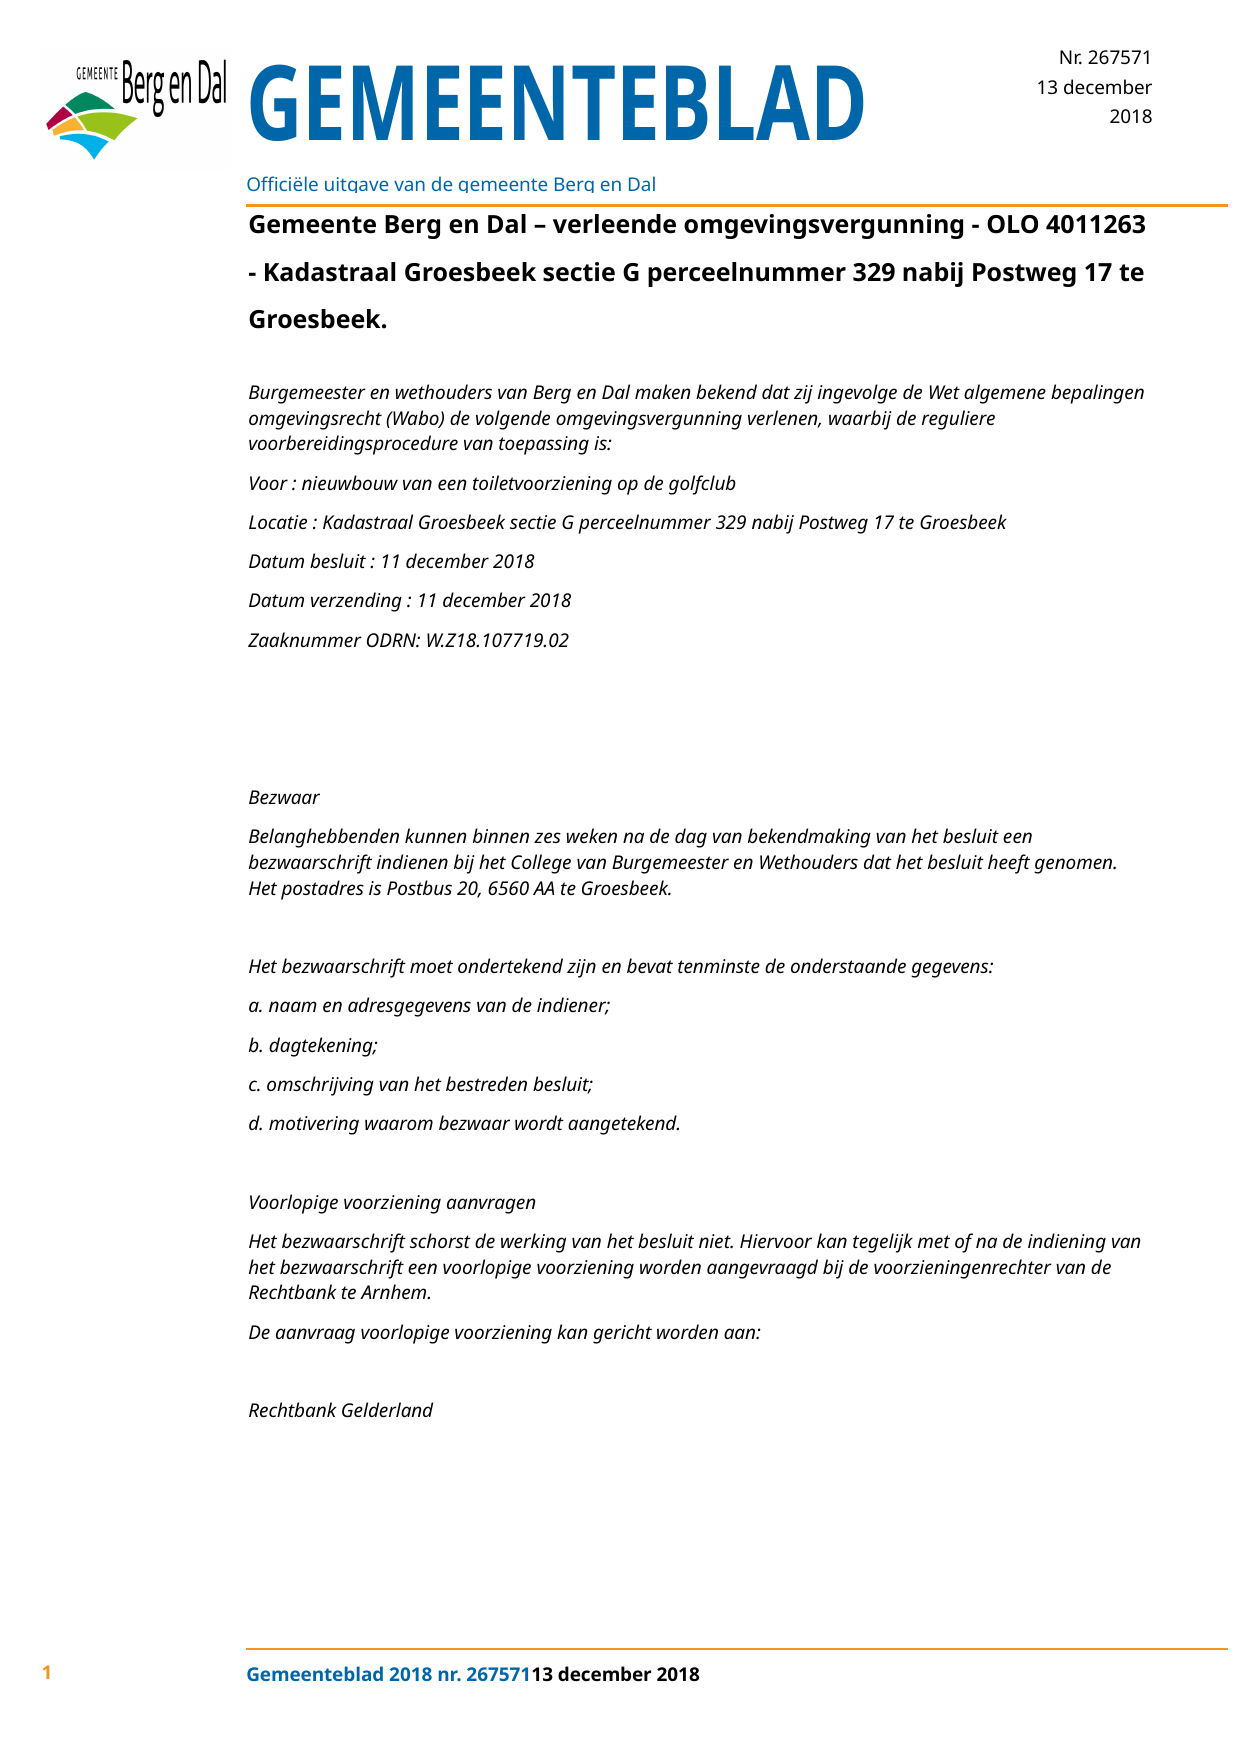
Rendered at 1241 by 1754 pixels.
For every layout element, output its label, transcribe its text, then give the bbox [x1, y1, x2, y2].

text d. motivering waarom bezwaar wordt aangetekend. [248, 1110, 1152, 1136]
text De aanvraag voorlopige voorziening kan gericht worden aan: [248, 1319, 1152, 1344]
text Datum verzending : 11 december 2018 [248, 588, 1152, 613]
text b. dagtekening; [248, 1032, 1152, 1057]
text Bezwaar [248, 784, 1152, 810]
text Voorlopige voorziening aanvragen [248, 1189, 1152, 1214]
picture [41, 47, 231, 172]
text Locatie : Kadastraal Groesbeek sectie G perceelnummer 329 nabij Postweg 17 te Groesbeek [248, 509, 1152, 535]
text a. naam en adresgegevens van de indiener; [248, 992, 1152, 1018]
text Zaaknummer ODRN: W.Z18.107719.02 [248, 627, 1152, 653]
text Belanghebbenden kunnen binnen zes weken na de dag van bekendmaking van het besluit een bezwaarschrift indienen bij het College van Burgemeester en Wethouders dat het besluit heeft genomen. Het postadres is Postbus 20, 6560 AA te Groesbeek. [248, 823, 1152, 900]
text Het bezwaarschrift schorst de werking van het besluit niet. Hiervoor kan tegelijk met of na de indiening van het bezwaarschrift een voorlopige voorziening worden aangevraagd bij de voorzieningenrechter van de Rechtbank te Arnhem. [248, 1228, 1152, 1305]
text c. omschrijving van het bestreden besluit; [248, 1071, 1152, 1097]
text Burgemeester en wethouders van Berg en Dal maken bekend dat zij ingevolge de Wet algemene bepalingen omgevingsrecht (Wabo) de volgende omgevingsvergunning verlenen, waarbij de reguliere voorbereidingsprocedure van toepassing is: [248, 379, 1152, 456]
text Het bezwaarschrift moet ondertekend zijn en bevat tenminste de onderstaande gegevens: [248, 953, 1152, 979]
text Datum besluit : 11 december 2018 [248, 548, 1152, 574]
text Gemeente Berg en Dal – verleende omgevingsvergunning - OLO 4011263 - Kadastraal Groesbeek sectie G perceelnummer 329 nabij Postweg 17 te Groesbeek. [248, 207, 1152, 336]
text Voor : nieuwbouw van een toiletvoorziening op de golfclub [248, 470, 1152, 496]
text Rechtbank Gelderland [248, 1397, 1152, 1423]
